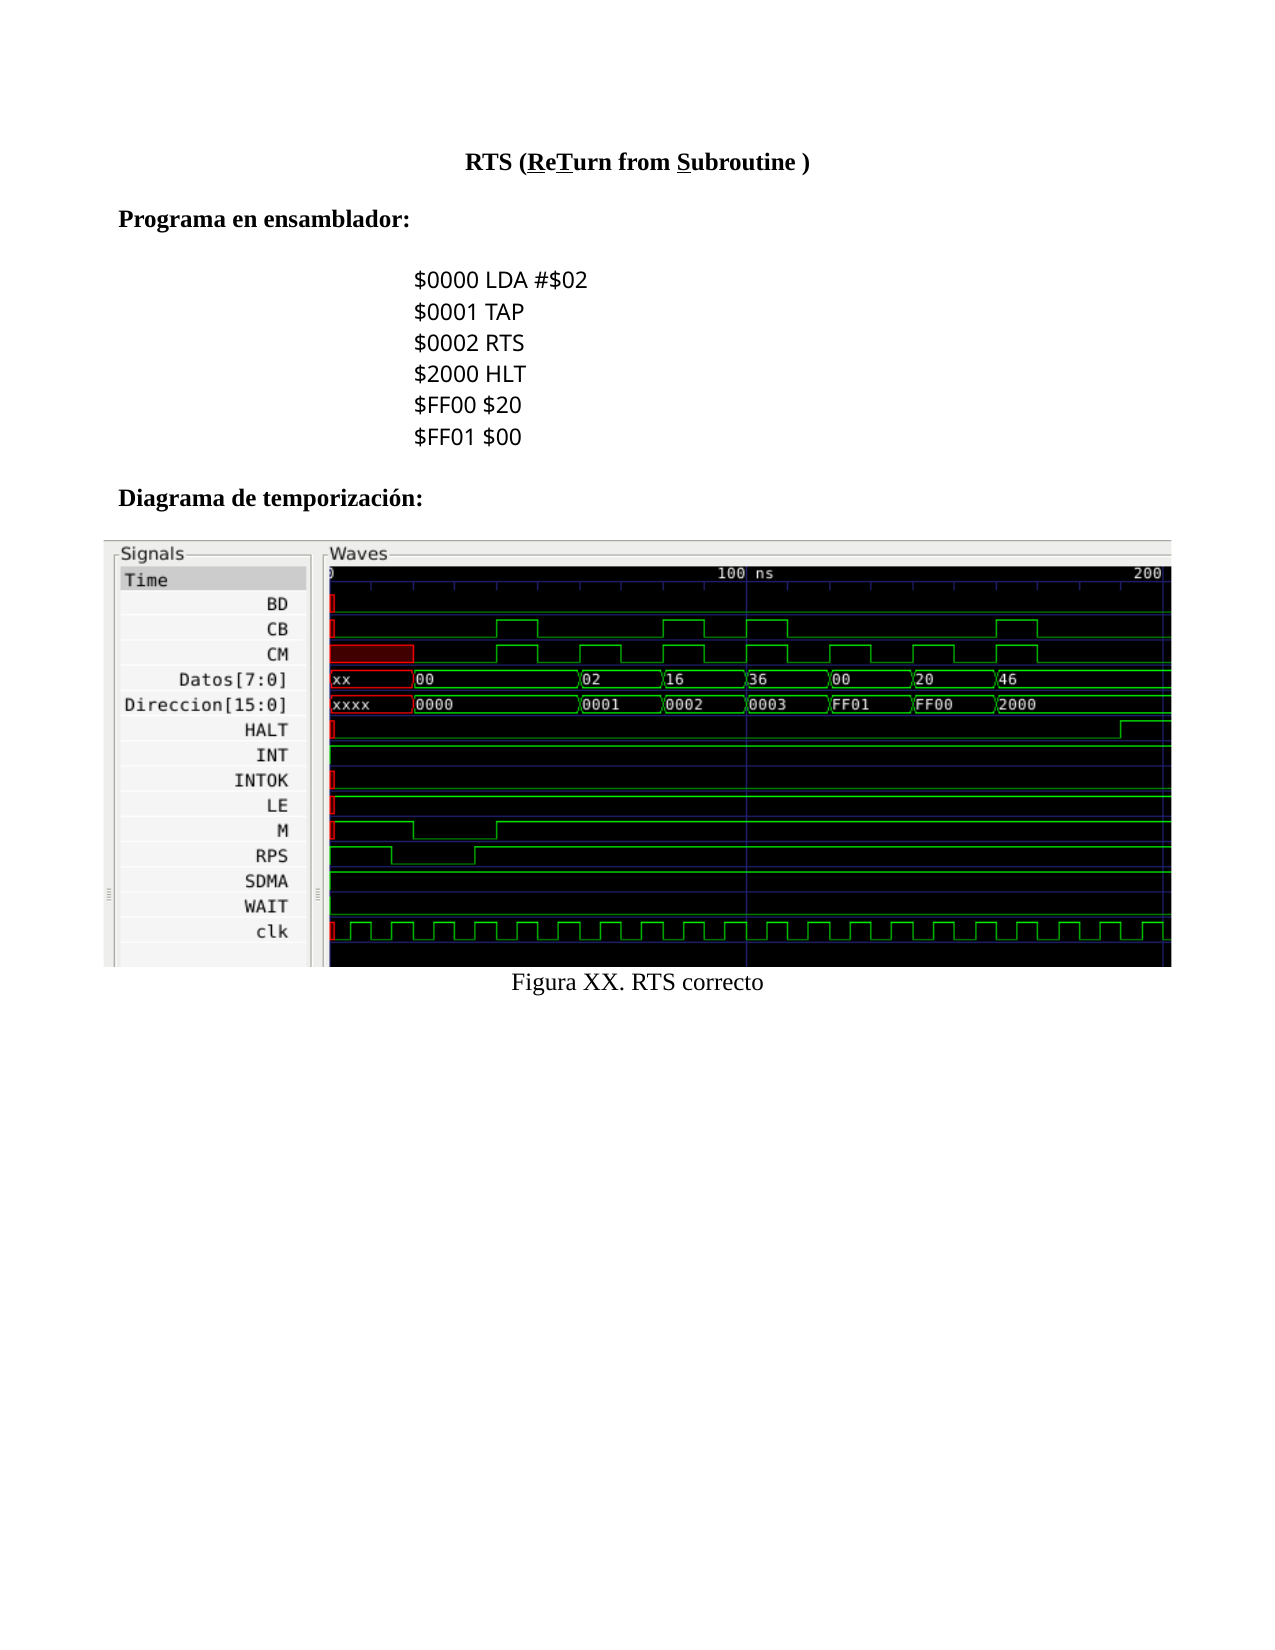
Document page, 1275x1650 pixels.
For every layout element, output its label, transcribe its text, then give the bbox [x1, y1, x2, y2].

text $FF00 $20 [118, 389, 1157, 421]
text Diagrama de temporización: [118, 483, 1157, 512]
text $0002 RTS [118, 327, 1157, 358]
text $0001 TAP [118, 296, 1157, 327]
text $0000 LDA #$02 [118, 264, 1157, 296]
text RTS (ReTurn from Subroutine ) [118, 147, 1157, 176]
text $FF01 $00 [118, 421, 1157, 452]
text $2000 HLT [118, 358, 1157, 389]
picture [103, 540, 1172, 967]
text Figura XX. RTS correcto [118, 967, 1157, 995]
text Programa en ensamblador: [118, 204, 1157, 233]
